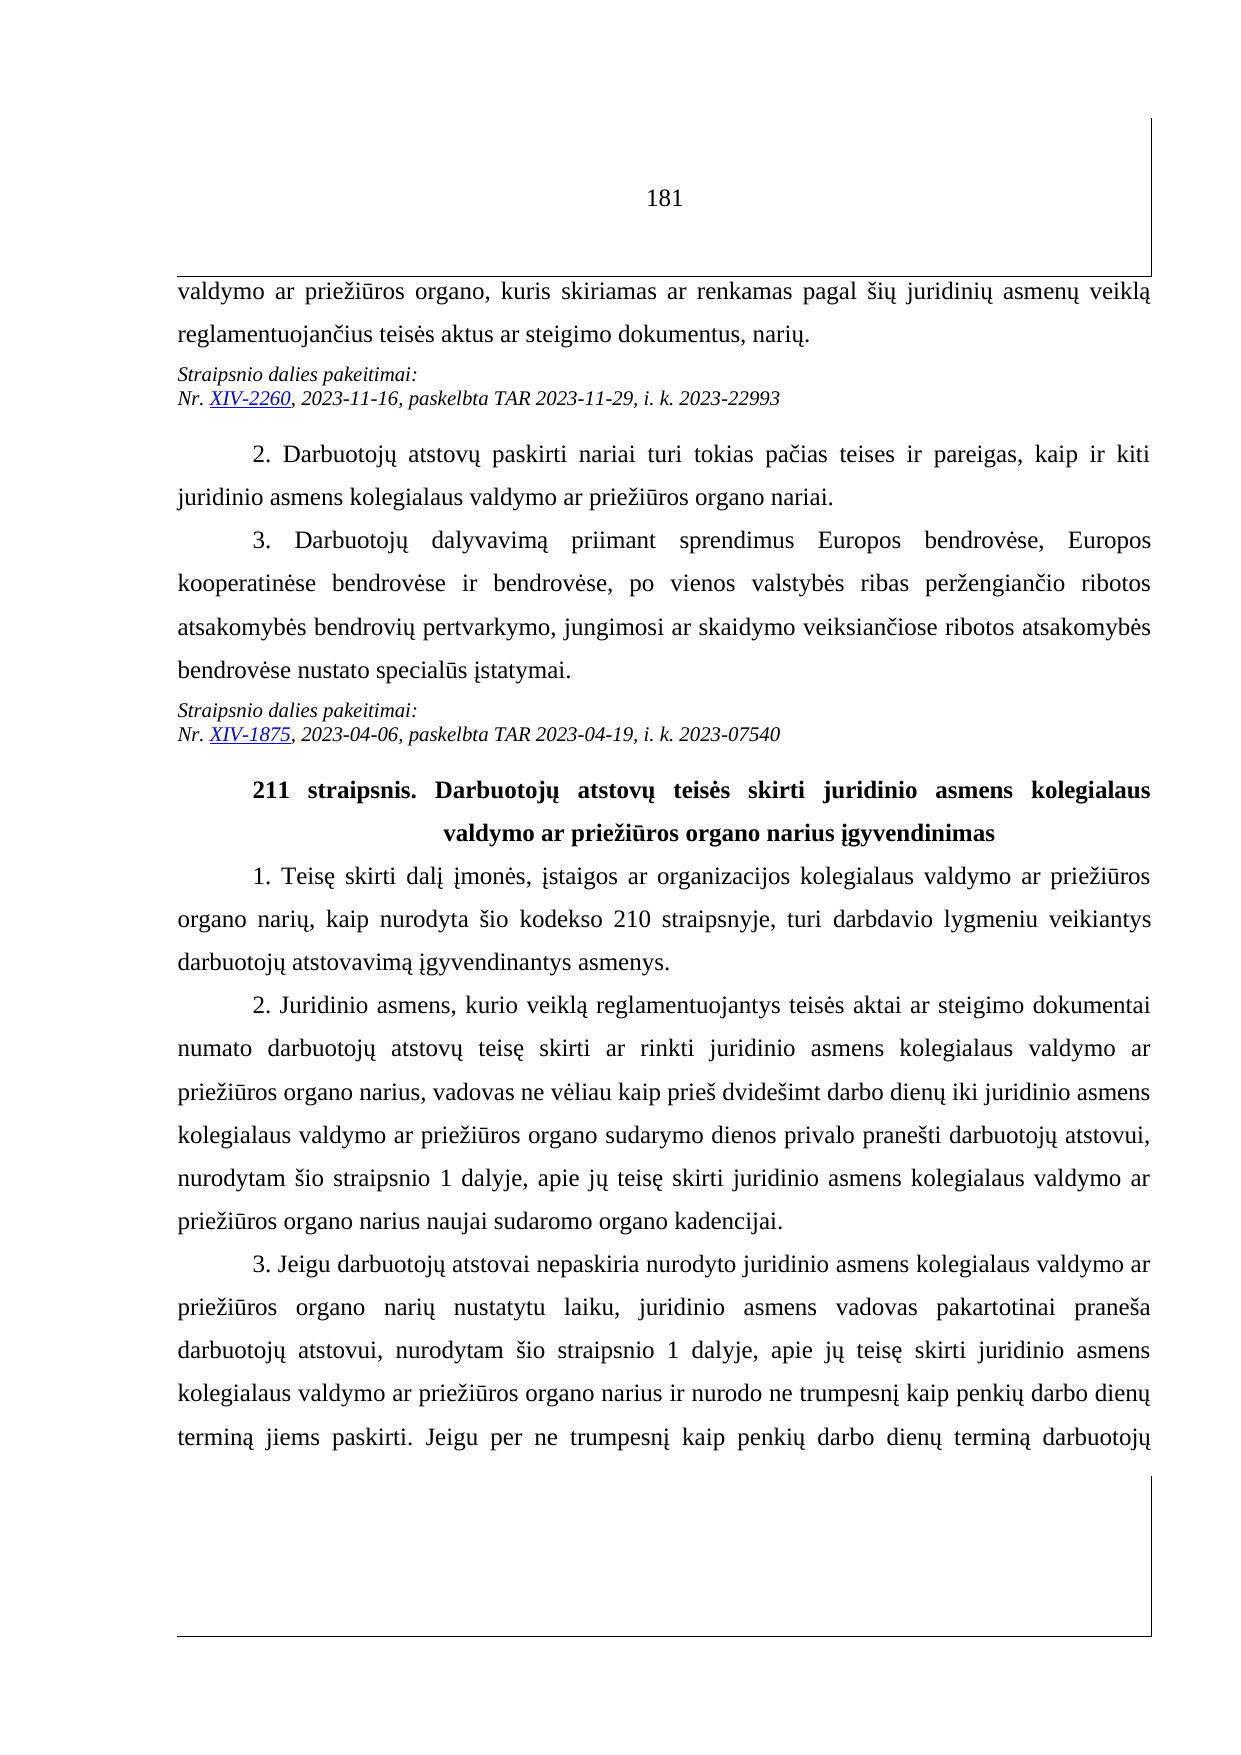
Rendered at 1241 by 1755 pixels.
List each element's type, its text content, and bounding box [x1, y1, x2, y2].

text 2. Darbuotojų atstovų paskirti nariai turi tokias pačias teises ir pareigas, kaip ir kiti juridinio asmens kolegialaus valdymo ar priežiūros organo nariai. [177, 439, 1152, 511]
text Nr. XIV-1875, 2023-04-06, paskelbta TAR 2023-04-19, i. k. 2023-07540 [177, 722, 1152, 746]
text Straipsnio dalies pakeitimai: [177, 698, 1152, 722]
text 1. Teisę skirti dalį įmonės, įstaigos ar organizacijos kolegialaus valdymo ar priežiūros organo narių, kaip nurodyta šio kodekso 210 straipsnyje, turi darbdavio lygmeniu veikiantys darbuotojų atstovavimą įgyvendinantys asmenys. [177, 861, 1152, 976]
text 2. Juridinio asmens, kurio veiklą reglamentuojantys teisės aktai ar steigimo dokumentai numato darbuotojų atstovų teisę skirti ar rinkti juridinio asmens kolegialaus valdymo ar priežiūros organo narius, vadovas ne vėliau kaip prieš dvidešimt darbo dienų iki juridinio asmens kolegialaus valdymo ar priežiūros organo sudarymo dienos privalo pranešti darbuotojų atstovui, nurodytam šio straipsnio 1 dalyje, apie jų teisę skirti juridinio asmens kolegialaus valdymo ar priežiūros organo narius naujai sudaromo organo kadencijai. [177, 990, 1152, 1235]
subtitle 211 straipsnis. Darbuotojų atstovų teisės skirti juridinio asmens kolegialaus valdymo ar priežiūros organo narius įgyvendinimas [252, 775, 1152, 847]
text 3. Darbuotojų dalyvavimą priimant sprendimus Europos bendrovėse, Europos kooperatinėse bendrovėse ir bendrovėse, po vienos valstybės ribas peržengiančio ribotos atsakomybės bendrovių pertvarkymo, jungimosi ar skaidymo veiksiančiose ribotos atsakomybės bendrovėse nustato specialūs įstatymai. [177, 525, 1152, 683]
text Straipsnio dalies pakeitimai: [177, 362, 1152, 386]
text 3. Jeigu darbuotojų atstovai nepaskiria nurodyto juridinio asmens kolegialaus valdymo ar priežiūros organo narių nustatytu laiku, juridinio asmens vadovas pakartotinai praneša darbuotojų atstovui, nurodytam šio straipsnio 1 dalyje, apie jų teisę skirti juridinio asmens kolegialaus valdymo ar priežiūros organo narius ir nurodo ne trumpesnį kaip penkių darbo dienų terminą jiems paskirti. Jeigu per ne trumpesnį kaip penkių darbo dienų terminą darbuotojų [177, 1249, 1152, 1450]
text Nr. XIV-2260, 2023-11-16, paskelbta TAR 2023-11-29, i. k. 2023-22993 [177, 386, 1152, 410]
text valdymo ar priežiūros organo, kuris skiriamas ar renkamas pagal šių juridinių asmenų veiklą reglamentuojančius teisės aktus ar steigimo dokumentus, narių. [177, 276, 1152, 348]
